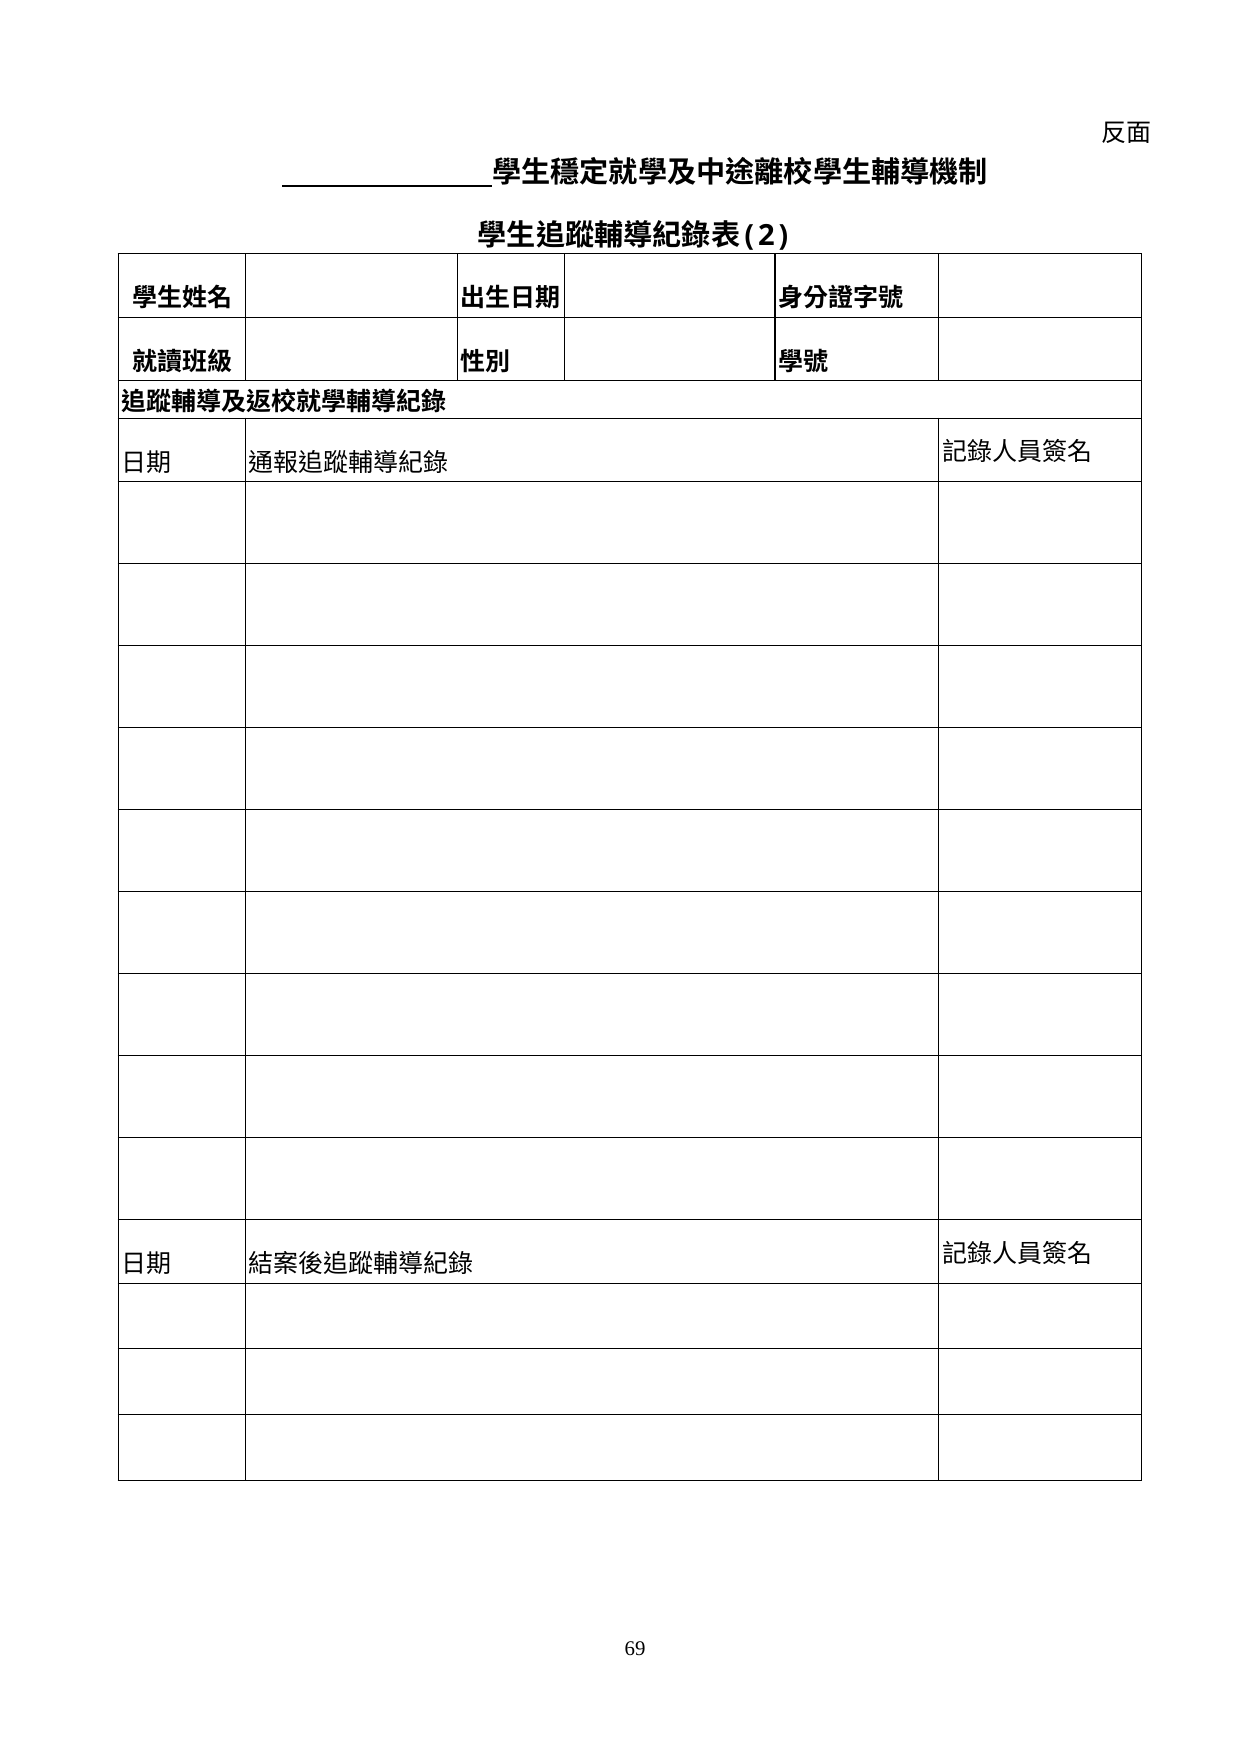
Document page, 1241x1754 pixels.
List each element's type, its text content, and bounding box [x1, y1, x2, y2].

table_cell [939, 810, 1141, 891]
table_cell [119, 482, 245, 563]
table_cell [939, 1284, 1141, 1348]
table_header [246, 254, 457, 317]
table_cell [246, 810, 938, 891]
table_cell [246, 482, 938, 563]
table_cell 就讀班級 [119, 318, 245, 380]
table_cell [246, 1138, 938, 1219]
table_cell [939, 482, 1141, 563]
text 反面 [118, 112, 1152, 148]
table_cell [119, 564, 245, 645]
table_cell [939, 1056, 1141, 1137]
table_cell [565, 318, 774, 380]
table_cell 學號 [776, 318, 938, 380]
table_cell [119, 974, 245, 1055]
table_cell [246, 1284, 938, 1348]
table_cell [119, 728, 245, 809]
table_cell [939, 318, 1141, 380]
table_cell [939, 1138, 1141, 1219]
table_cell 結案後追蹤輔導紀錄 [246, 1220, 938, 1283]
table_cell [939, 646, 1141, 727]
table_cell 記錄人員簽名 [939, 419, 1141, 481]
table_cell [119, 810, 245, 891]
table_cell [119, 646, 245, 727]
text 學生穩定就學及中途離校學生輔導機制 [118, 148, 1152, 191]
table_cell [119, 892, 245, 973]
table_cell [246, 646, 938, 727]
table_cell 通報追蹤輔導紀錄 [246, 419, 938, 481]
table_header 身分證字號 [776, 254, 938, 317]
table_cell [119, 1056, 245, 1137]
table_header [565, 254, 774, 317]
table_cell 追蹤輔導及返校就學輔導紀錄 [119, 381, 1141, 418]
table_cell [939, 728, 1141, 809]
table_header 學生姓名 [119, 254, 245, 317]
table_cell [119, 1415, 245, 1479]
table_cell [246, 728, 938, 809]
table_cell 日期 [119, 1220, 245, 1283]
table_header [939, 254, 1141, 317]
table_cell [119, 1349, 245, 1414]
table_cell [246, 892, 938, 973]
table_cell [246, 974, 938, 1055]
table_cell [939, 1415, 1141, 1479]
table_cell [246, 318, 457, 380]
table_cell [119, 1138, 245, 1219]
table_cell [246, 564, 938, 645]
table_cell [939, 974, 1141, 1055]
text 學生追蹤輔導紀錄表(2) [118, 191, 1152, 253]
table_cell 性別 [458, 318, 564, 380]
table_cell [939, 564, 1141, 645]
table_cell [246, 1349, 938, 1414]
table_cell [246, 1056, 938, 1137]
table_cell [119, 1284, 245, 1348]
table_cell 記錄人員簽名 [939, 1220, 1141, 1283]
table_cell 日期 [119, 419, 245, 481]
table_header 出生日期 [458, 254, 564, 317]
table_cell [939, 1349, 1141, 1414]
table_cell [246, 1415, 938, 1479]
table_cell [939, 892, 1141, 973]
